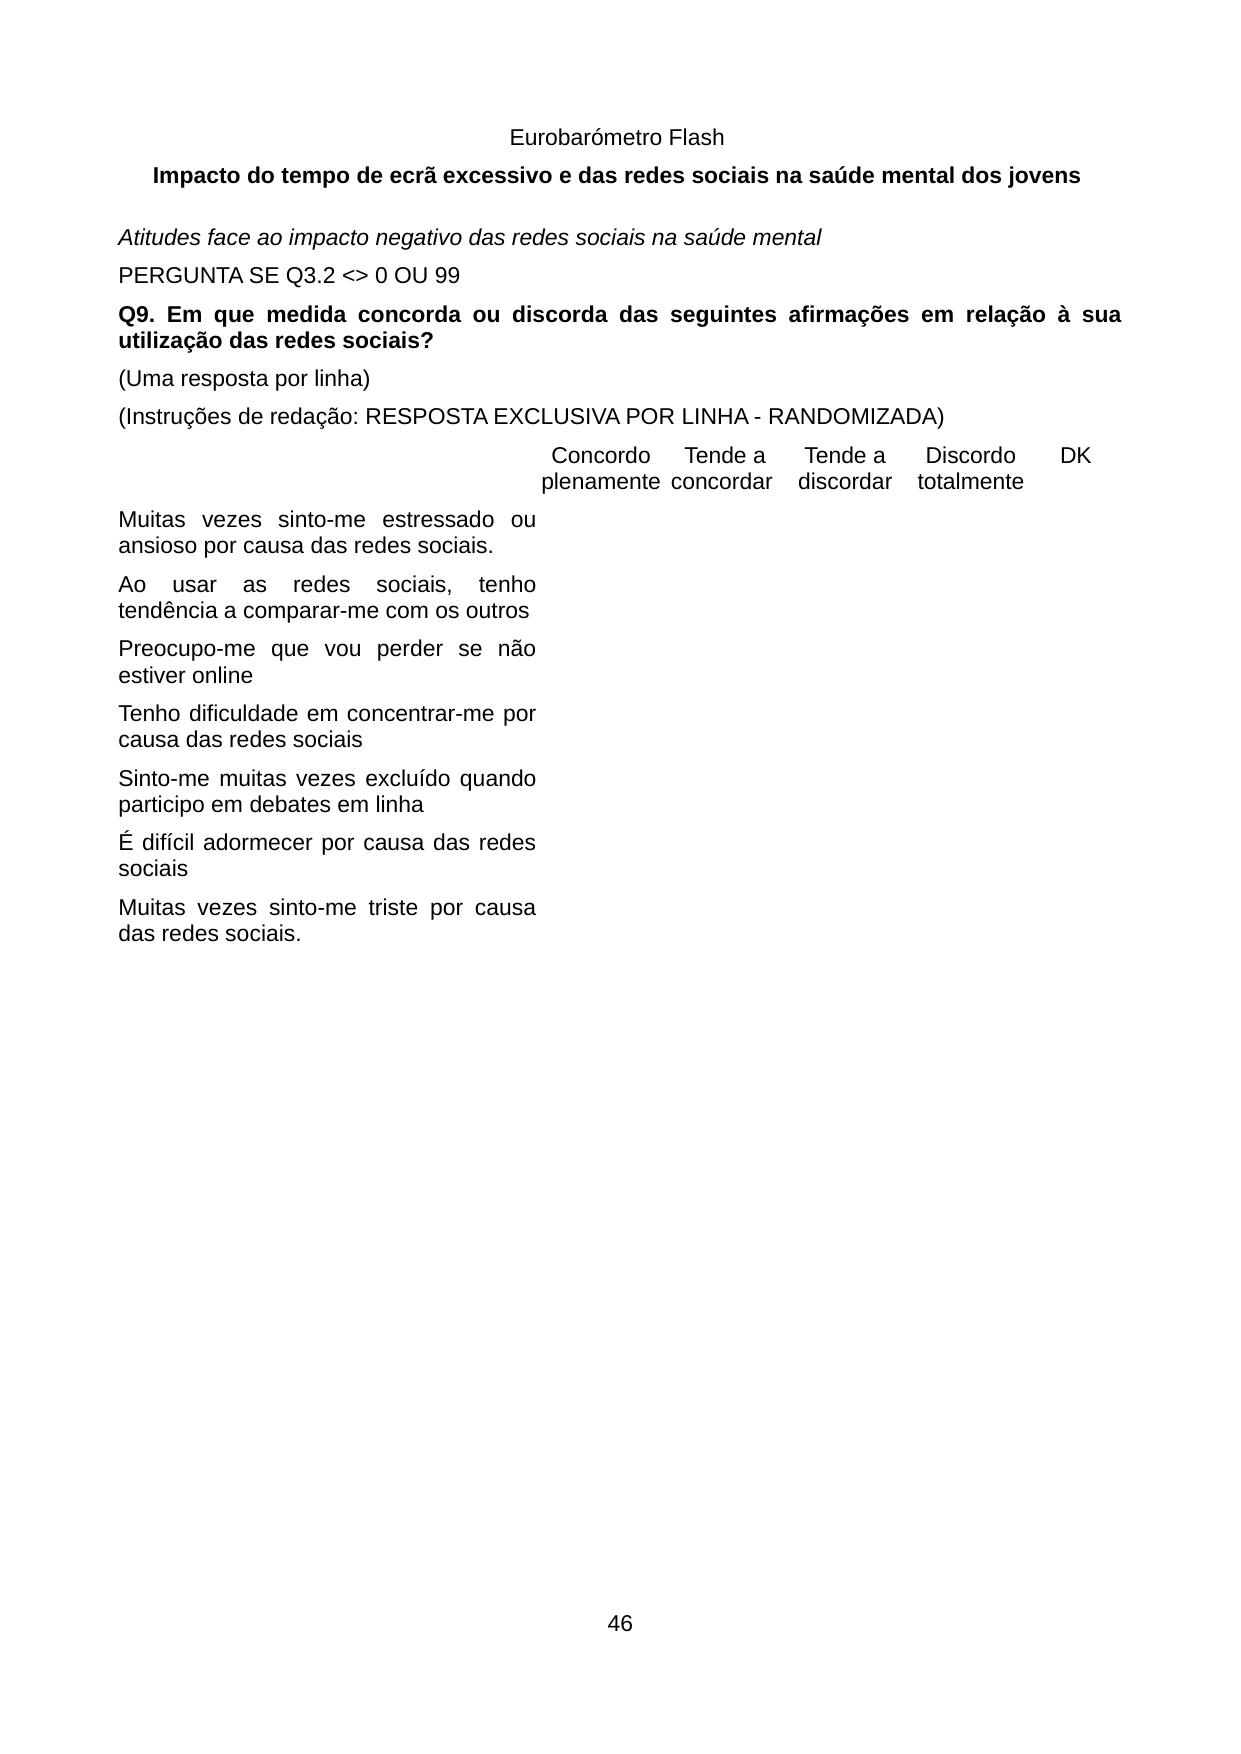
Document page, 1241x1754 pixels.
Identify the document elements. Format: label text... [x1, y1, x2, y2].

table_cell [1036, 823, 1122, 888]
table_cell [906, 565, 1036, 629]
table_cell [665, 888, 784, 952]
text Atitudes face ao impacto negativo das redes sociais na saúde mental [118, 224, 1122, 250]
table_cell [536, 694, 665, 758]
table_cell [906, 629, 1036, 694]
table_cell [536, 565, 665, 629]
table_cell [906, 823, 1036, 888]
table_cell Tenho dificuldade em concentrar-me por causa das redes sociais [118, 694, 536, 758]
table_header [118, 436, 536, 500]
table_cell [906, 500, 1036, 565]
table_cell [784, 823, 906, 888]
table_cell [665, 565, 784, 629]
table_header Discordo totalmente [906, 436, 1036, 500]
table_cell [1036, 888, 1122, 952]
table_cell [906, 759, 1036, 823]
table_cell [784, 694, 906, 758]
table_cell [784, 500, 906, 565]
table_cell Muitas vezes sinto-me estressado ou ansioso por causa das redes sociais. [118, 500, 536, 565]
table_cell [784, 565, 906, 629]
table_cell Ao usar as redes sociais, tenho tendência a comparar-me com os outros [118, 565, 536, 629]
table_cell Muitas vezes sinto-me triste por causa das redes sociais. [118, 888, 536, 952]
table_cell [1036, 759, 1122, 823]
table_cell [665, 500, 784, 565]
table_cell [784, 629, 906, 694]
table_cell É difícil adormecer por causa das redes sociais [118, 823, 536, 888]
table_cell [665, 759, 784, 823]
table_cell [1036, 694, 1122, 758]
table_cell [906, 694, 1036, 758]
table_header Tende a discordar [784, 436, 906, 500]
table_cell Preocupo-me que vou perder se não estiver online [118, 629, 536, 694]
table_cell [1036, 500, 1122, 565]
table_header DK [1036, 436, 1122, 500]
table_header Concordo plenamente [536, 436, 665, 500]
table_cell [536, 500, 665, 565]
table_cell [1036, 629, 1122, 694]
text (Uma resposta por linha) [118, 365, 1122, 391]
table_cell Sinto-me muitas vezes excluído quando participo em debates em linha [118, 759, 536, 823]
text Q9. Em que medida concorda ou discorda das seguintes afirmações em relação à sua utilização das redes sociais? [118, 301, 1122, 353]
table_cell [1036, 565, 1122, 629]
table_cell [665, 823, 784, 888]
table_cell [536, 888, 665, 952]
table_cell [536, 759, 665, 823]
table_cell [906, 888, 1036, 952]
table_cell [784, 888, 906, 952]
table_cell [536, 823, 665, 888]
table_header Tende a concordar [665, 436, 784, 500]
text (Instruções de redação: RESPOSTA EXCLUSIVA POR LINHA - RANDOMIZADA) [118, 403, 1122, 430]
text PERGUNTA SE Q3.2 <> 0 OU 99 [118, 262, 1122, 289]
table_cell [784, 759, 906, 823]
table_cell [536, 629, 665, 694]
table_cell [665, 694, 784, 758]
table_cell [665, 629, 784, 694]
